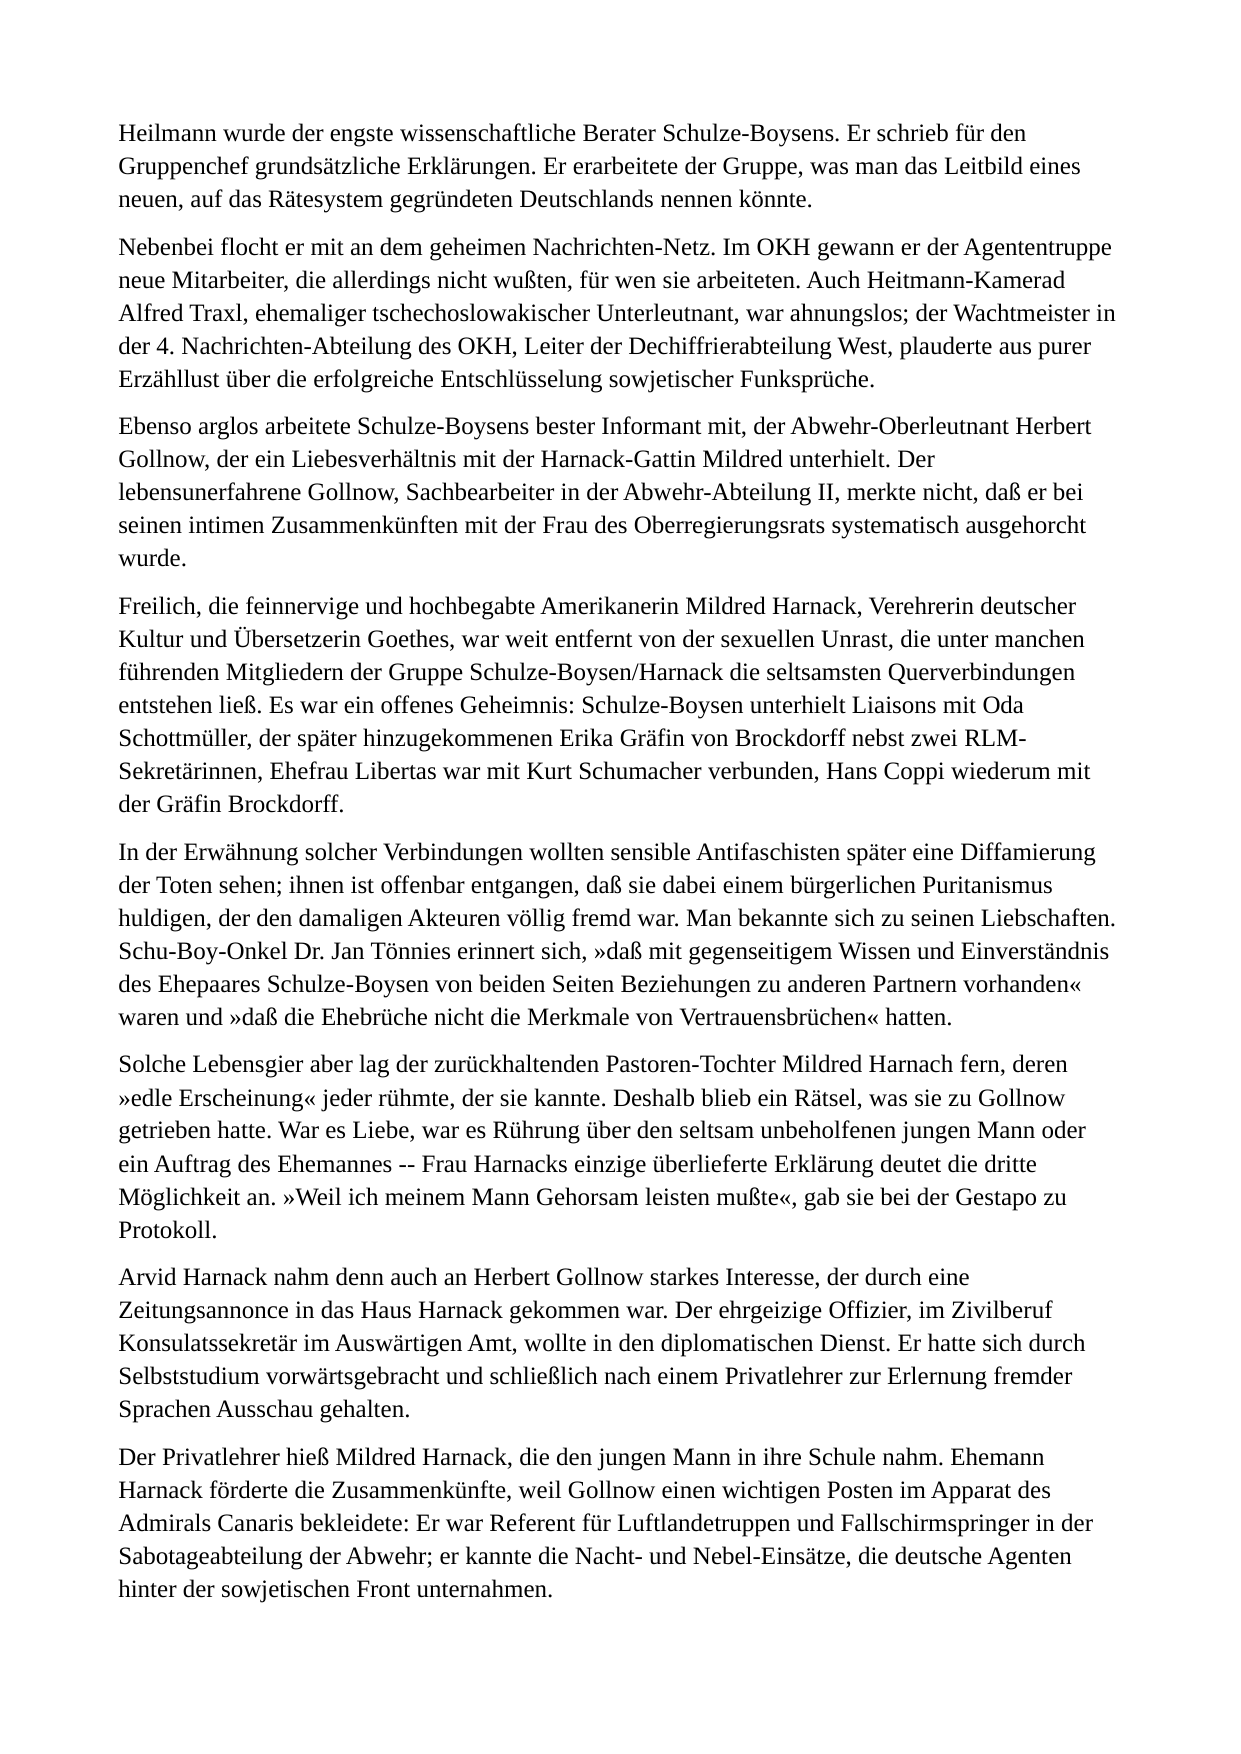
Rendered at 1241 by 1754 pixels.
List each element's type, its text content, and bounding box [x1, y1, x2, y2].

text Solche Lebensgier aber lag der zurückhaltenden Pastoren-Tochter Mildred Harnach fern, deren »edle Erscheinung« jeder rühmte, der sie kannte. Deshalb blieb ein Rätsel, was sie zu Gollnow getrieben hatte. War es Liebe, war es Rührung über den seltsam unbeholfenen jungen Mann oder ein Auftrag des Ehemannes -- Frau Harnacks einzige überlieferte Erklärung deutet die dritte Möglichkeit an. »Weil ich meinem Mann Gehorsam leisten mußte«, gab sie bei der Gestapo zu Protokoll. [118, 1049, 1122, 1243]
text Nebenbei flocht er mit an dem geheimen Nachrichten-Netz. Im OKH gewann er der Agententruppe neue Mitarbeiter, die allerdings nicht wußten, für wen sie arbeiteten. Auch Heitmann-Kamerad Alfred Traxl, ehemaliger tschechoslowakischer Unterleutnant, war ahnungslos; der Wachtmeister in der 4. Nachrichten-Abteilung des OKH, Leiter der Dechiffrierabteilung West, plauderte aus purer Erzähllust über die erfolgreiche Entschlüsselung sowjetischer Funksprüche. [118, 232, 1122, 393]
text Der Privatlehrer hieß Mildred Harnack, die den jungen Mann in ihre Schule nahm. Ehemann Harnack förderte die Zusammenkünfte, weil Gollnow einen wichtigen Posten im Apparat des Admirals Canaris bekleidete: Er war Referent für Luftlandetruppen und Fallschirmspringer in der Sabotageabteilung der Abwehr; er kannte die Nacht- und Nebel-Einsätze, die deutsche Agenten hinter der sowjetischen Front unternahmen. [118, 1442, 1122, 1603]
text Heilmann wurde der engste wissenschaftliche Berater Schulze-Boysens. Er schrieb für den Gruppenchef grundsätzliche Erklärungen. Er erarbeitete der Gruppe, was man das Leitbild eines neuen, auf das Rätesystem gegründeten Deutschlands nennen könnte. [118, 118, 1122, 213]
text Arvid Harnack nahm denn auch an Herbert Gollnow starkes Interesse, der durch eine Zeitungsannonce in das Haus Harnack gekommen war. Der ehrgeizige Offizier, im Zivilberuf Konsulatssekretär im Auswärtigen Amt, wollte in den diplomatischen Dienst. Er hatte sich durch Selbststudium vorwärtsgebracht und schließlich nach einem Privatlehrer zur Erlernung fremder Sprachen Ausschau gehalten. [118, 1262, 1122, 1423]
text Freilich, die feinnervige und hochbegabte Amerikanerin Mildred Harnack, Verehrerin deutscher Kultur und Übersetzerin Goethes, war weit entfernt von der sexuellen Unrast, die unter manchen führenden Mitgliedern der Gruppe Schulze-Boysen/Harnack die seltsamsten Querverbindungen entstehen ließ. Es war ein offenes Geheimnis: Schulze-Boysen unterhielt Liaisons mit Oda Schottmüller, der später hinzugekommenen Erika Gräfin von Brockdorff nebst zwei RLM-Sekretärinnen, Ehefrau Libertas war mit Kurt Schumacher verbunden, Hans Coppi wiederum mit der Gräfin Brockdorff. [118, 591, 1122, 818]
text In der Erwähnung solcher Verbindungen wollten sensible Antifaschisten später eine Diffamierung der Toten sehen; ihnen ist offenbar entgangen, daß sie dabei einem bürgerlichen Puritanismus huldigen, der den damaligen Akteuren völlig fremd war. Man bekannte sich zu seinen Liebschaften. Schu-Boy-Onkel Dr. Jan Tönnies erinnert sich, »daß mit gegenseitigem Wissen und Einverständnis des Ehepaares Schulze-Boysen von beiden Seiten Beziehungen zu anderen Partnern vorhanden« waren und »daß die Ehebrüche nicht die Merkmale von Vertrauensbrüchen« hatten. [118, 837, 1122, 1031]
text Ebenso arglos arbeitete Schulze-Boysens bester Informant mit, der Abwehr-Oberleutnant Herbert Gollnow, der ein Liebesverhältnis mit der Harnack-Gattin Mildred unterhielt. Der lebensunerfahrene Gollnow, Sachbearbeiter in der Abwehr-Abteilung II, merkte nicht, daß er bei seinen intimen Zusammenkünften mit der Frau des Oberregierungsrats systematisch ausgehorcht wurde. [118, 411, 1122, 572]
